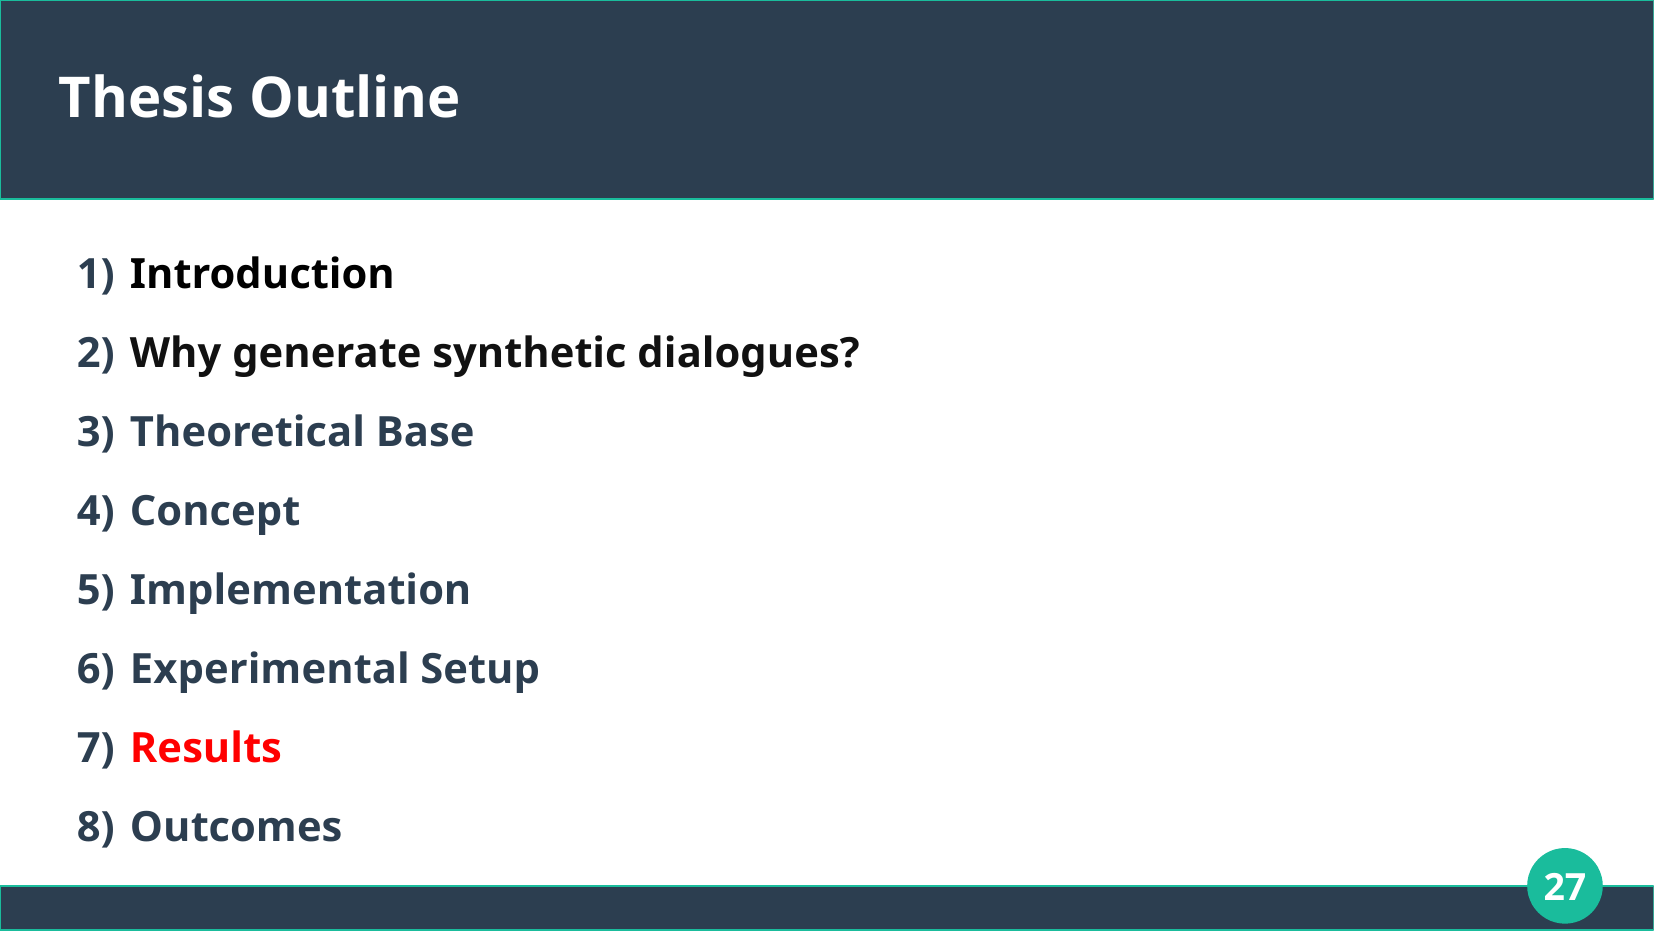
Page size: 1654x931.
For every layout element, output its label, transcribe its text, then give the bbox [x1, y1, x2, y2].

list Introduction Why generate synthetic dialogues? Theoretical Base Concept Implementation Experimental Setup Results Outcomes [59, 243, 1595, 864]
title Thesis Outline [59, 37, 1595, 155]
